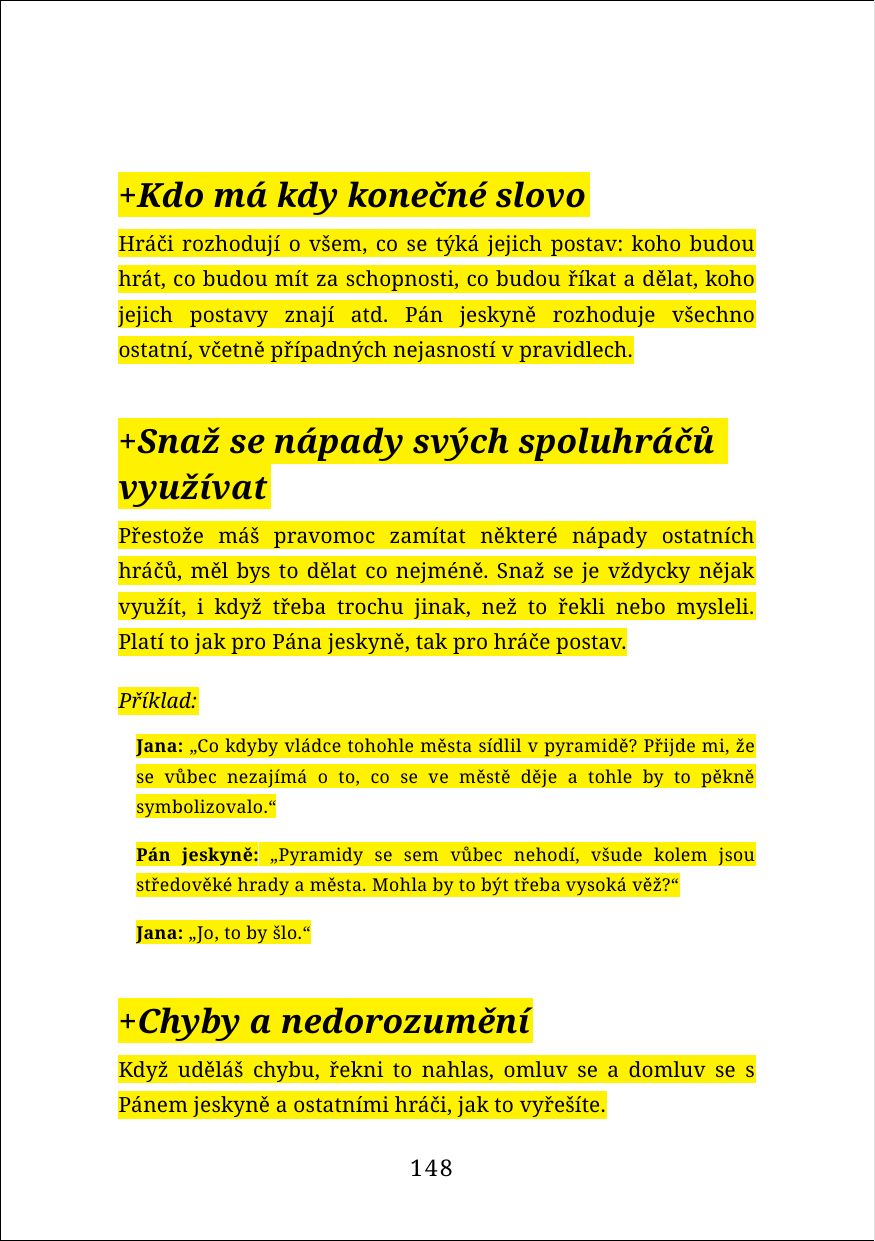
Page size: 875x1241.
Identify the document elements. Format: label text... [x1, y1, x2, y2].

text Jana: „Co kdyby vládce tohohle města sídlil v pyramidě? Přijde mi, že se vůbec nezajímá o to, co se ve městě děje a tohle by to pěkně symbolizovalo.“ [136, 734, 756, 818]
text Příklad: [118, 687, 756, 715]
text Když uděláš chybu, řekni to nahlas, omluv se a domluv se s Pánem jeskyně a ostatními hráči, jak to vyřešíte. [118, 1055, 756, 1119]
text Pán jeskyně: „Pyramidy se sem vůbec nehodí, všude kolem jsou středověké hrady a města. Mohla by to být třeba vysoká věž?“ [136, 842, 756, 897]
subtitle +Snaž se nápady svých spoluhráčů využívat [118, 418, 756, 509]
text Hráči rozhodují o všem, co se týká jejich postav: koho budou hrát, co budou mít za schopnosti, co budou říkat a dělat, koho jejich postavy znají atd. Pán jeskyně rozhoduje všechno ostatní, včetně případných nejasností v pravidlech. [118, 229, 756, 364]
subtitle +Chyby a nedorozumění [118, 998, 756, 1043]
text Jana: „Jo, to by šlo.“ [136, 920, 756, 944]
text Přestože máš pravomoc zamítat některé nápady ostatních hráčů, měl bys to dělat co nejméně. Snaž se je vždycky nějak využít, i když třeba trochu jinak, než to řekli nebo mysleli. Platí to jak pro Pána jeskyně, tak pro hráče postav. [118, 521, 756, 656]
subtitle +Kdo má kdy konečné slovo [118, 172, 756, 217]
